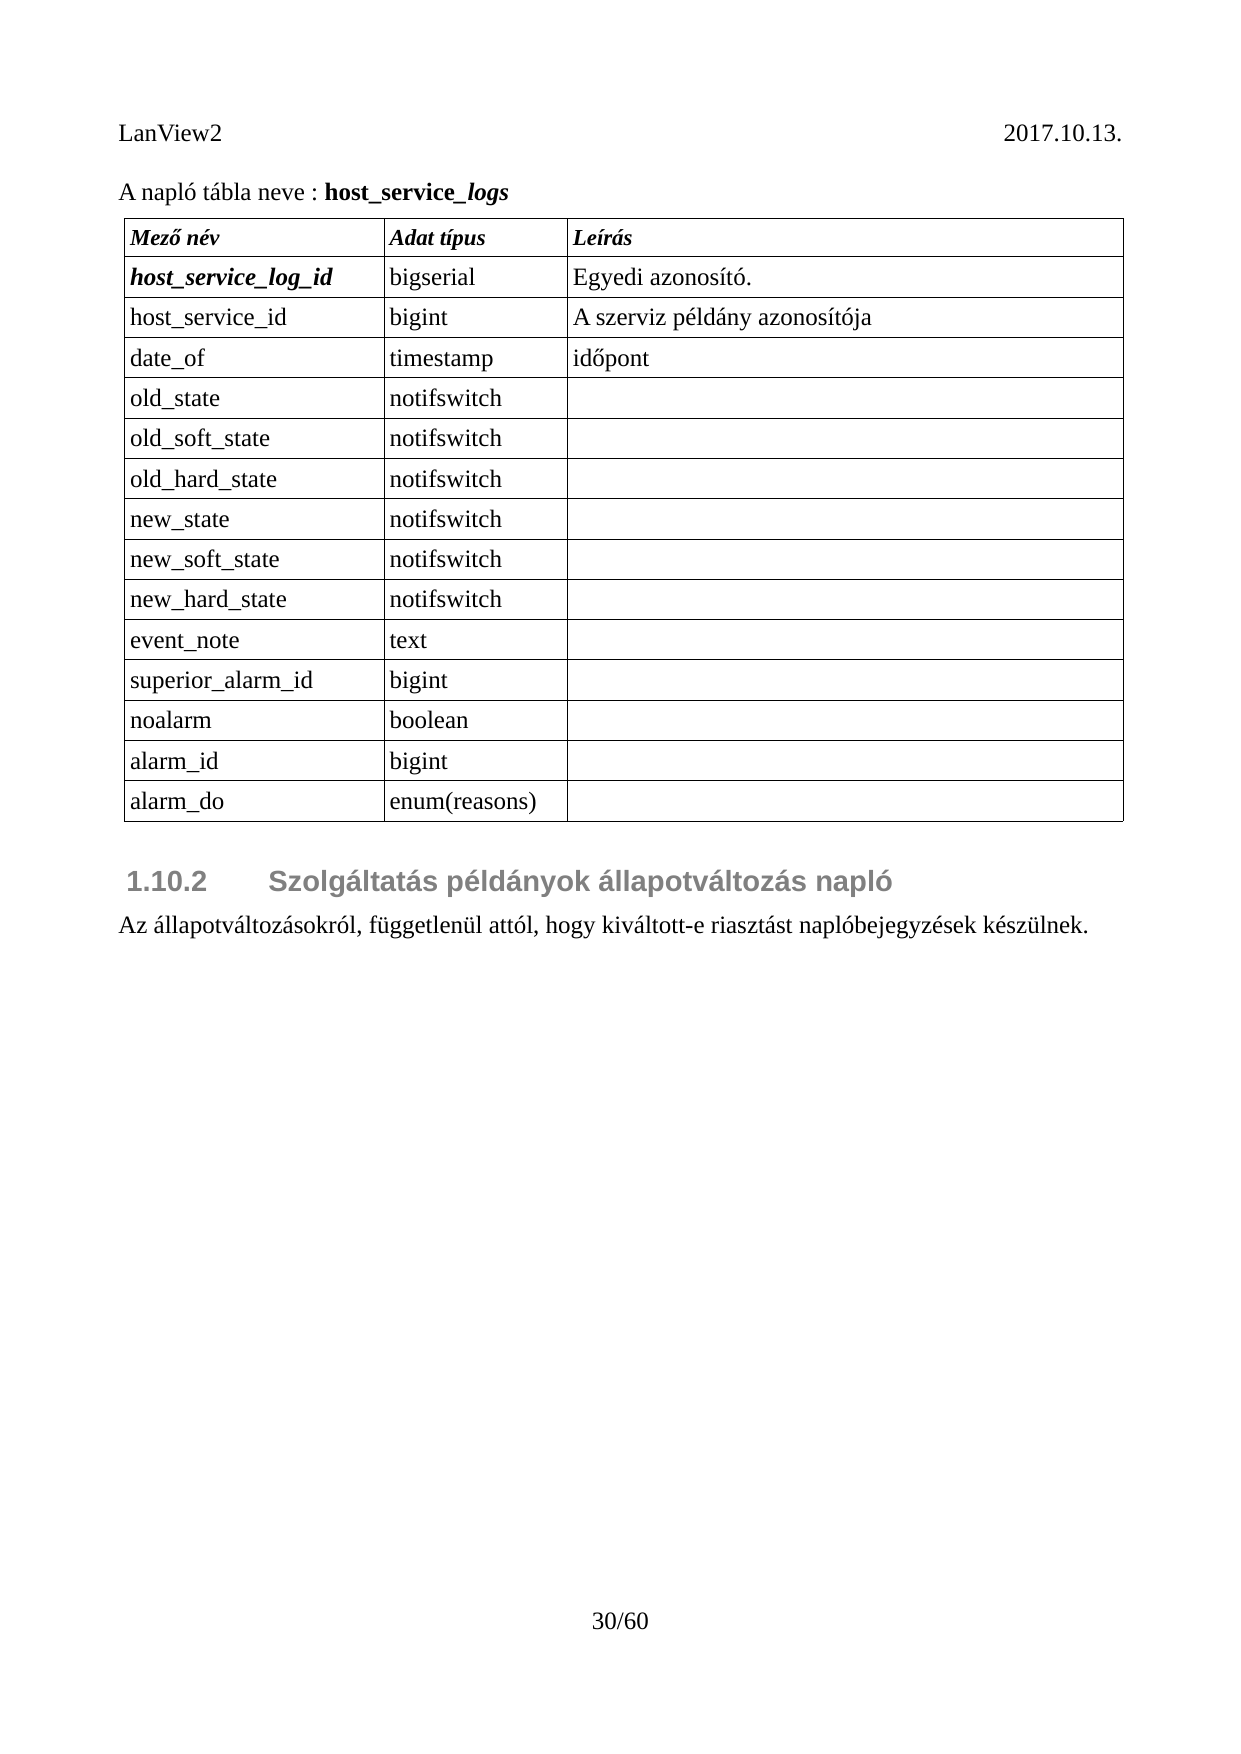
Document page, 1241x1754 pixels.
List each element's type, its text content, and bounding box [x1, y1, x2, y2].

table_cell enum(reasons) [385, 781, 567, 821]
table_cell notifswitch [385, 459, 567, 498]
table_cell [568, 459, 1123, 498]
table_cell timestamp [385, 338, 567, 377]
table_cell A szerviz példány azonosítója [568, 298, 1123, 337]
table_cell időpont [568, 338, 1123, 377]
table_cell notifswitch [385, 580, 567, 619]
table_header Leírás [568, 219, 1123, 256]
table_cell old_state [125, 378, 384, 417]
table_cell [568, 741, 1123, 780]
table_cell superior_alarm_id [125, 660, 384, 700]
subtitle Szolgáltatás példányok állapotváltozás napló [118, 864, 1122, 898]
table_cell [568, 620, 1123, 659]
table_cell text [385, 620, 567, 659]
table_cell host_service_log_id [125, 257, 384, 297]
table_cell alarm_id [125, 741, 384, 780]
table_cell Egyedi azonosító. [568, 257, 1123, 297]
table_cell boolean [385, 701, 567, 740]
table_cell [568, 499, 1123, 538]
table_cell [568, 701, 1123, 740]
table_cell date_of [125, 338, 384, 377]
table_cell [568, 378, 1123, 417]
table_cell [568, 660, 1123, 700]
table_cell noalarm [125, 701, 384, 740]
table_cell notifswitch [385, 499, 567, 538]
table_cell notifswitch [385, 378, 567, 417]
table_cell [568, 781, 1123, 821]
table_cell bigserial [385, 257, 567, 297]
table_cell alarm_do [125, 781, 384, 821]
table_cell notifswitch [385, 419, 567, 458]
text A napló tábla neve : host_service_logs [118, 177, 1122, 206]
table_header Adat típus [385, 219, 567, 256]
table_cell old_hard_state [125, 459, 384, 498]
table_cell bigint [385, 298, 567, 337]
table_cell bigint [385, 741, 567, 780]
table_cell notifswitch [385, 540, 567, 579]
table_header Mező név [125, 219, 384, 256]
table_cell bigint [385, 660, 567, 700]
table_cell event_note [125, 620, 384, 659]
table_cell new_soft_state [125, 540, 384, 579]
table_cell new_hard_state [125, 580, 384, 619]
table_cell host_service_id [125, 298, 384, 337]
table_cell [568, 580, 1123, 619]
table_cell [568, 419, 1123, 458]
text Az állapotváltozásokról, függetlenül attól, hogy kiváltott-e riasztást naplóbejegyzések készülnek. [118, 910, 1122, 939]
table_cell [568, 540, 1123, 579]
table_cell new_state [125, 499, 384, 538]
table_cell old_soft_state [125, 419, 384, 458]
